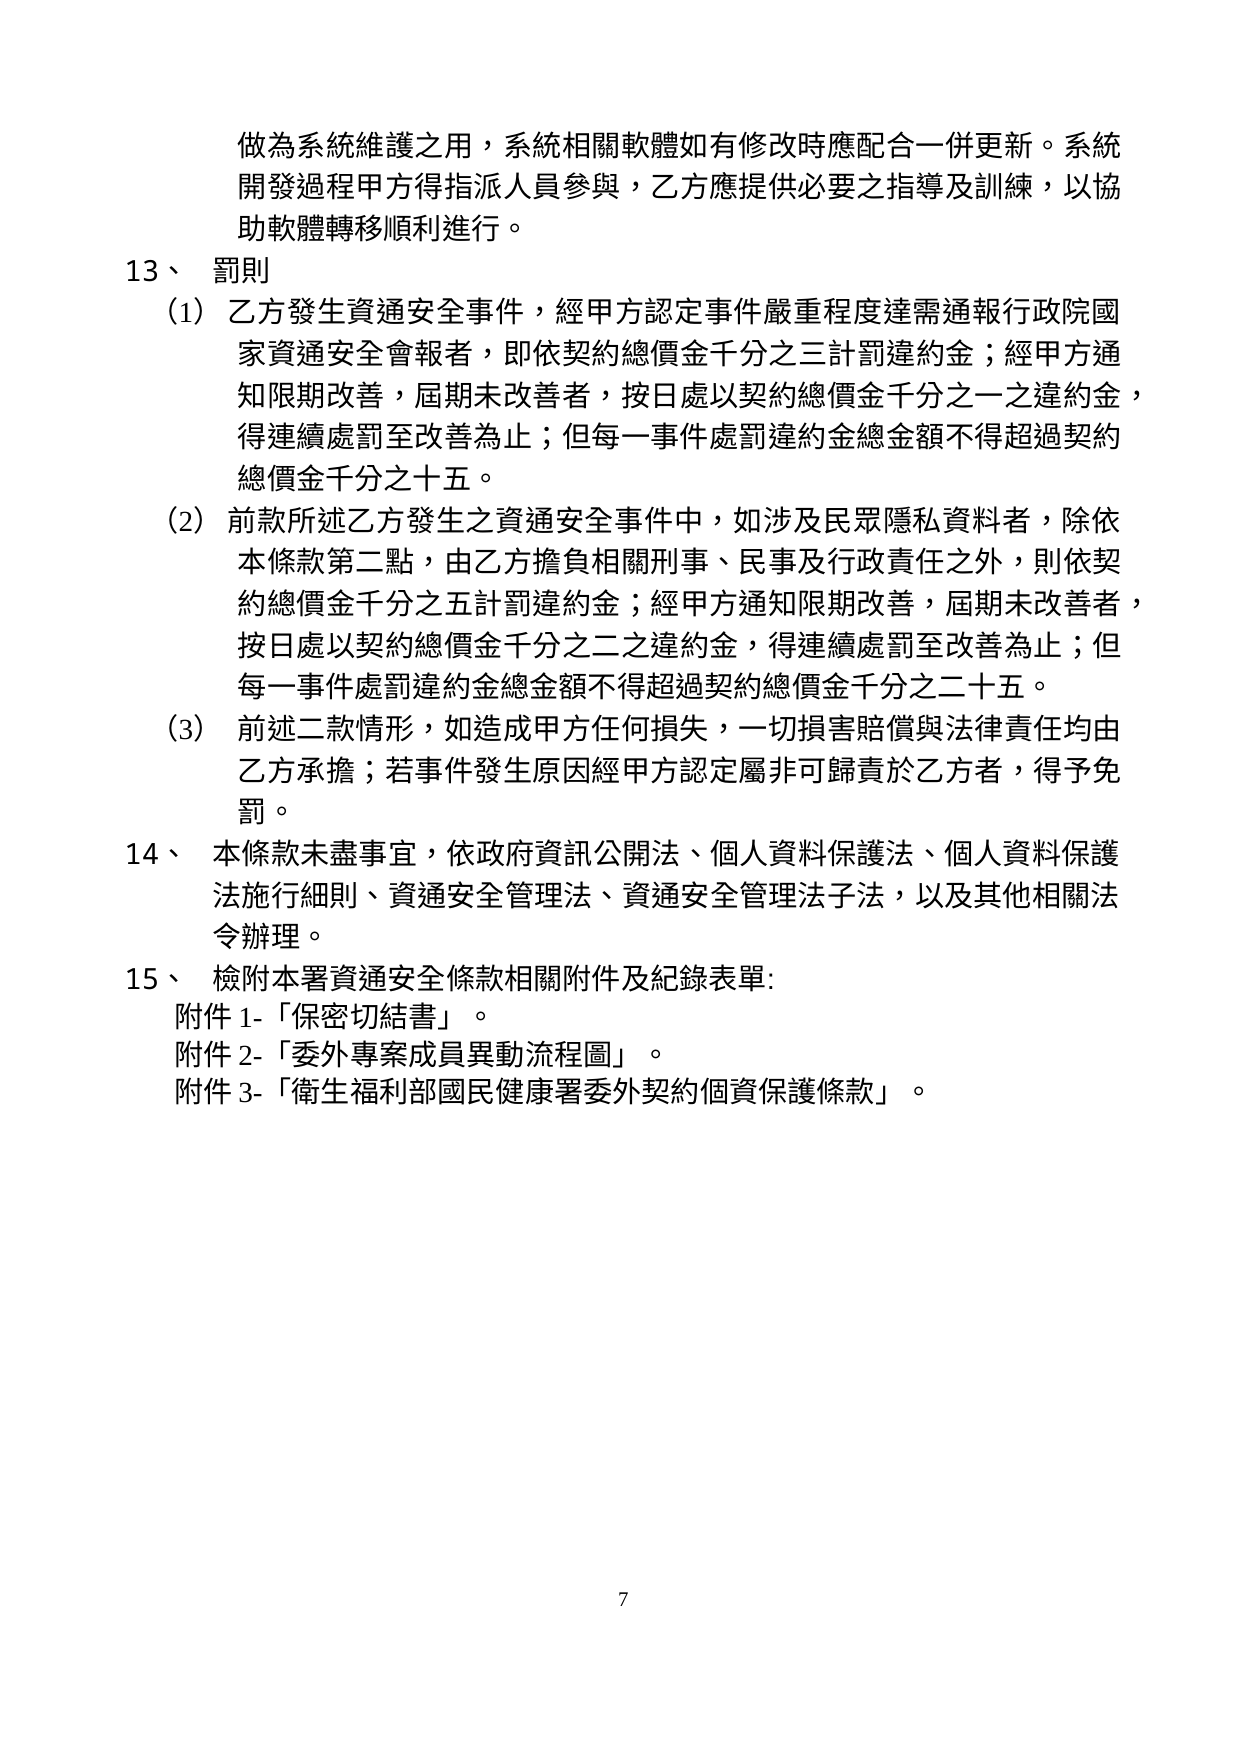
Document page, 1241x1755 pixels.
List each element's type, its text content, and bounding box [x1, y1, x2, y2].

text 附件2-「委外專案成員異動流程圖」。 [173, 1035, 1122, 1073]
list 罰則 [124, 248, 1122, 289]
list 本條款未盡事宜，依政府資訊公開法、個人資料保護法、個人資料保護法施行細則、資通安全管理法、資通安全管理法子法，以及其他相關法令辦理。 [124, 831, 1122, 956]
text 附件3-「衛生福利部國民健康署委外契約個資保護條款」。 [173, 1073, 1122, 1110]
list 乙方發生資通安全事件，經甲方認定事件嚴重程度達需通報行政院國家資通安全會報者，即依契約總價金千分之三計罰違約金；經甲方通知限期改善，屆期未改善者，按日處以契約總價金千分之一之違約金，得連續處罰至改善為止；但每一事件處罰違約金總金額不得超過契約總價金千分之十五。 [149, 289, 1122, 498]
list 前述二款情形，如造成甲方任何損失，一切損害賠償與法律責任均由乙方承擔；若事件發生原因經甲方認定屬非可歸責於乙方者，得予免罰。 [149, 706, 1122, 831]
text 附件1-「保密切結書」。 [173, 998, 1122, 1035]
list 做為系統維護之用，系統相關軟體如有修改時應配合一併更新。系統開發過程甲方得指派人員參與，乙方應提供必要之指導及訓練，以協助軟體轉移順利進行。 [149, 123, 1122, 248]
list 前款所述乙方發生之資通安全事件中，如涉及民眾隱私資料者，除依本條款第二點，由乙方擔負相關刑事、民事及行政責任之外，則依契約總價金千分之五計罰違約金；經甲方通知限期改善，屆期未改善者，按日處以契約總價金千分之二之違約金，得連續處罰至改善為止；但每一事件處罰違約金總金額不得超過契約總價金千分之二十五。 [149, 498, 1122, 706]
list 檢附本署資通安全條款相關附件及紀錄表單: [124, 956, 1122, 998]
